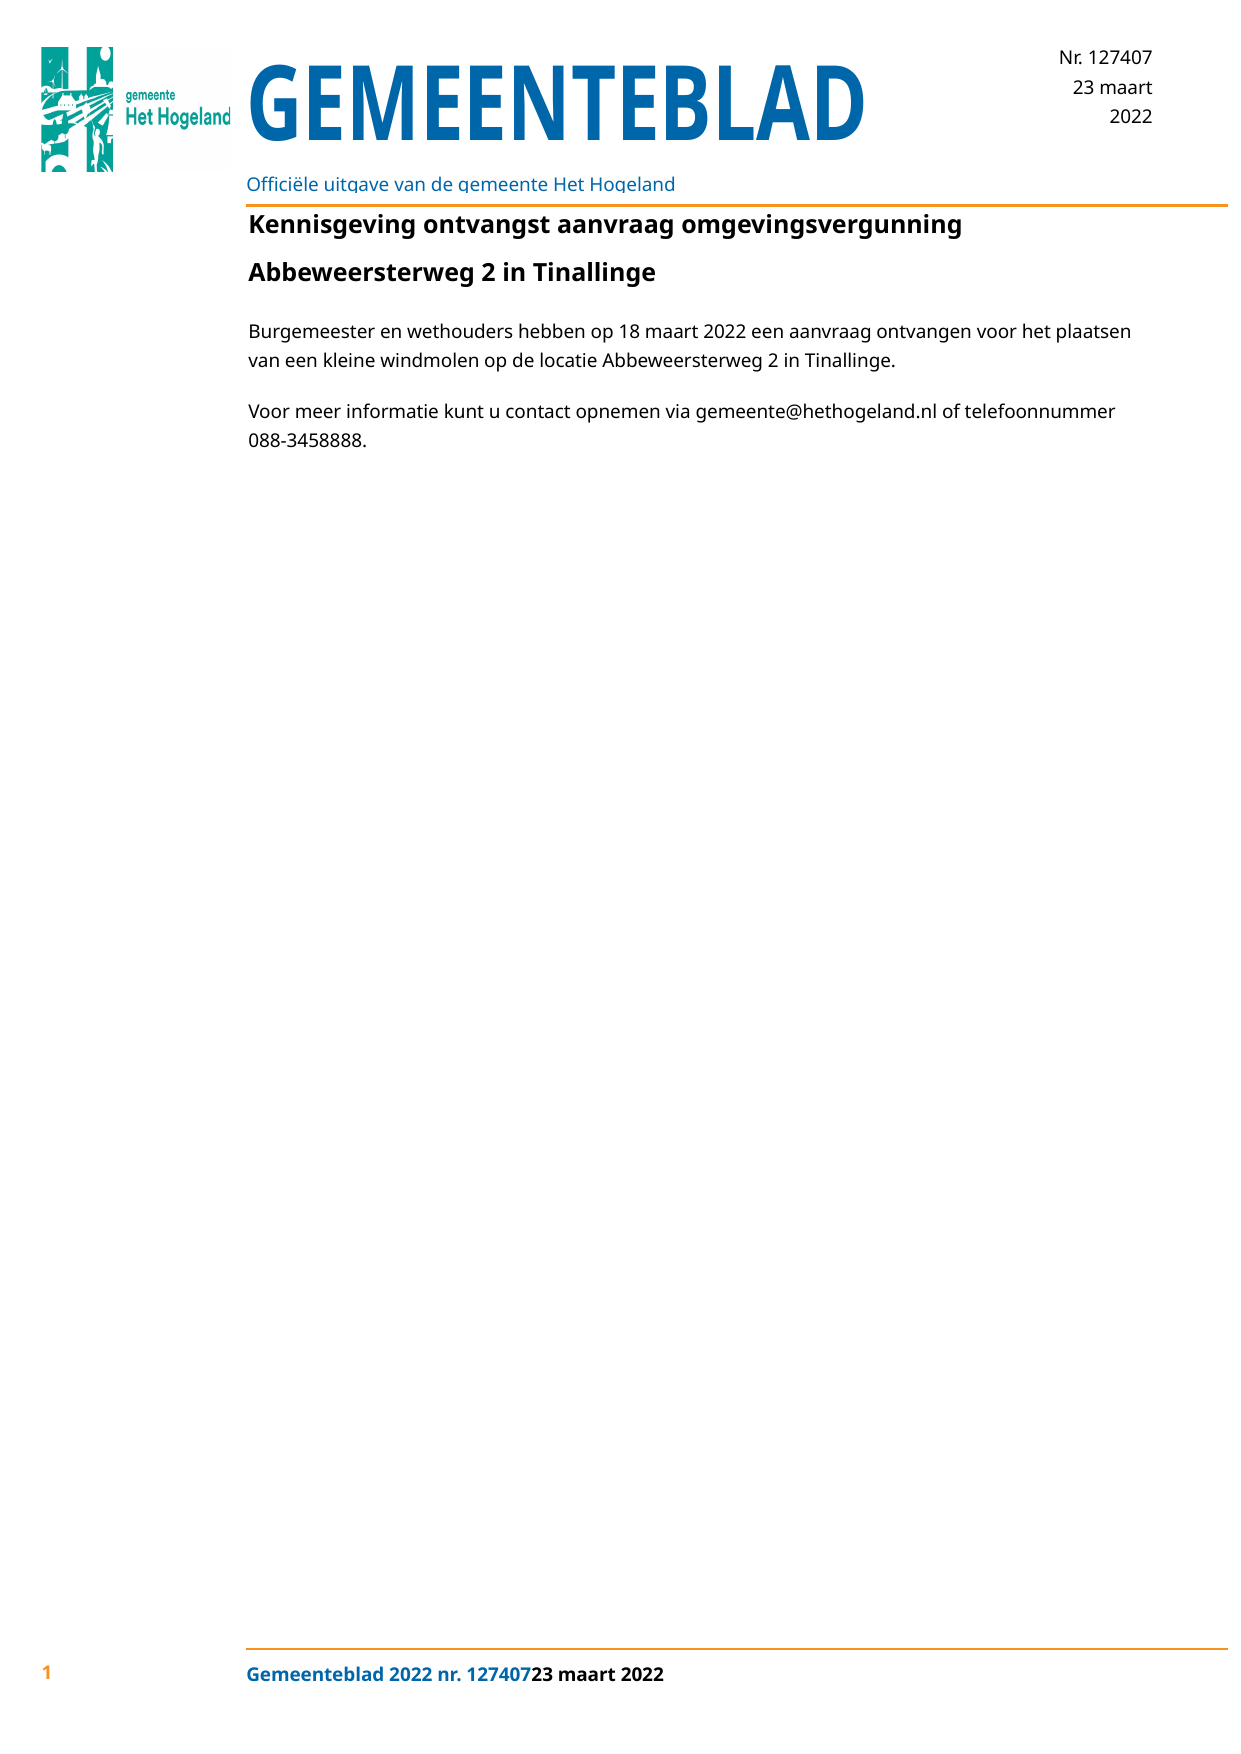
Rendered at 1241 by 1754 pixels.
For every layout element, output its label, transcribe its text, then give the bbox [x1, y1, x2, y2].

picture [41, 47, 231, 172]
text Voor meer informatie kunt u contact opnemen via gemeente@hethogeland.nl of telefoonnummer 088-3458888. [248, 398, 1152, 453]
text Kennisgeving ontvangst aanvraag omgevingsvergunning Abbeweersterweg 2 in Tinallinge [248, 207, 1152, 288]
text Burgemeester en wethouders hebben op 18 maart 2022 een aanvraag ontvangen voor het plaatsen van een kleine windmolen op de locatie Abbeweersterweg 2 in Tinallinge. [248, 318, 1152, 373]
